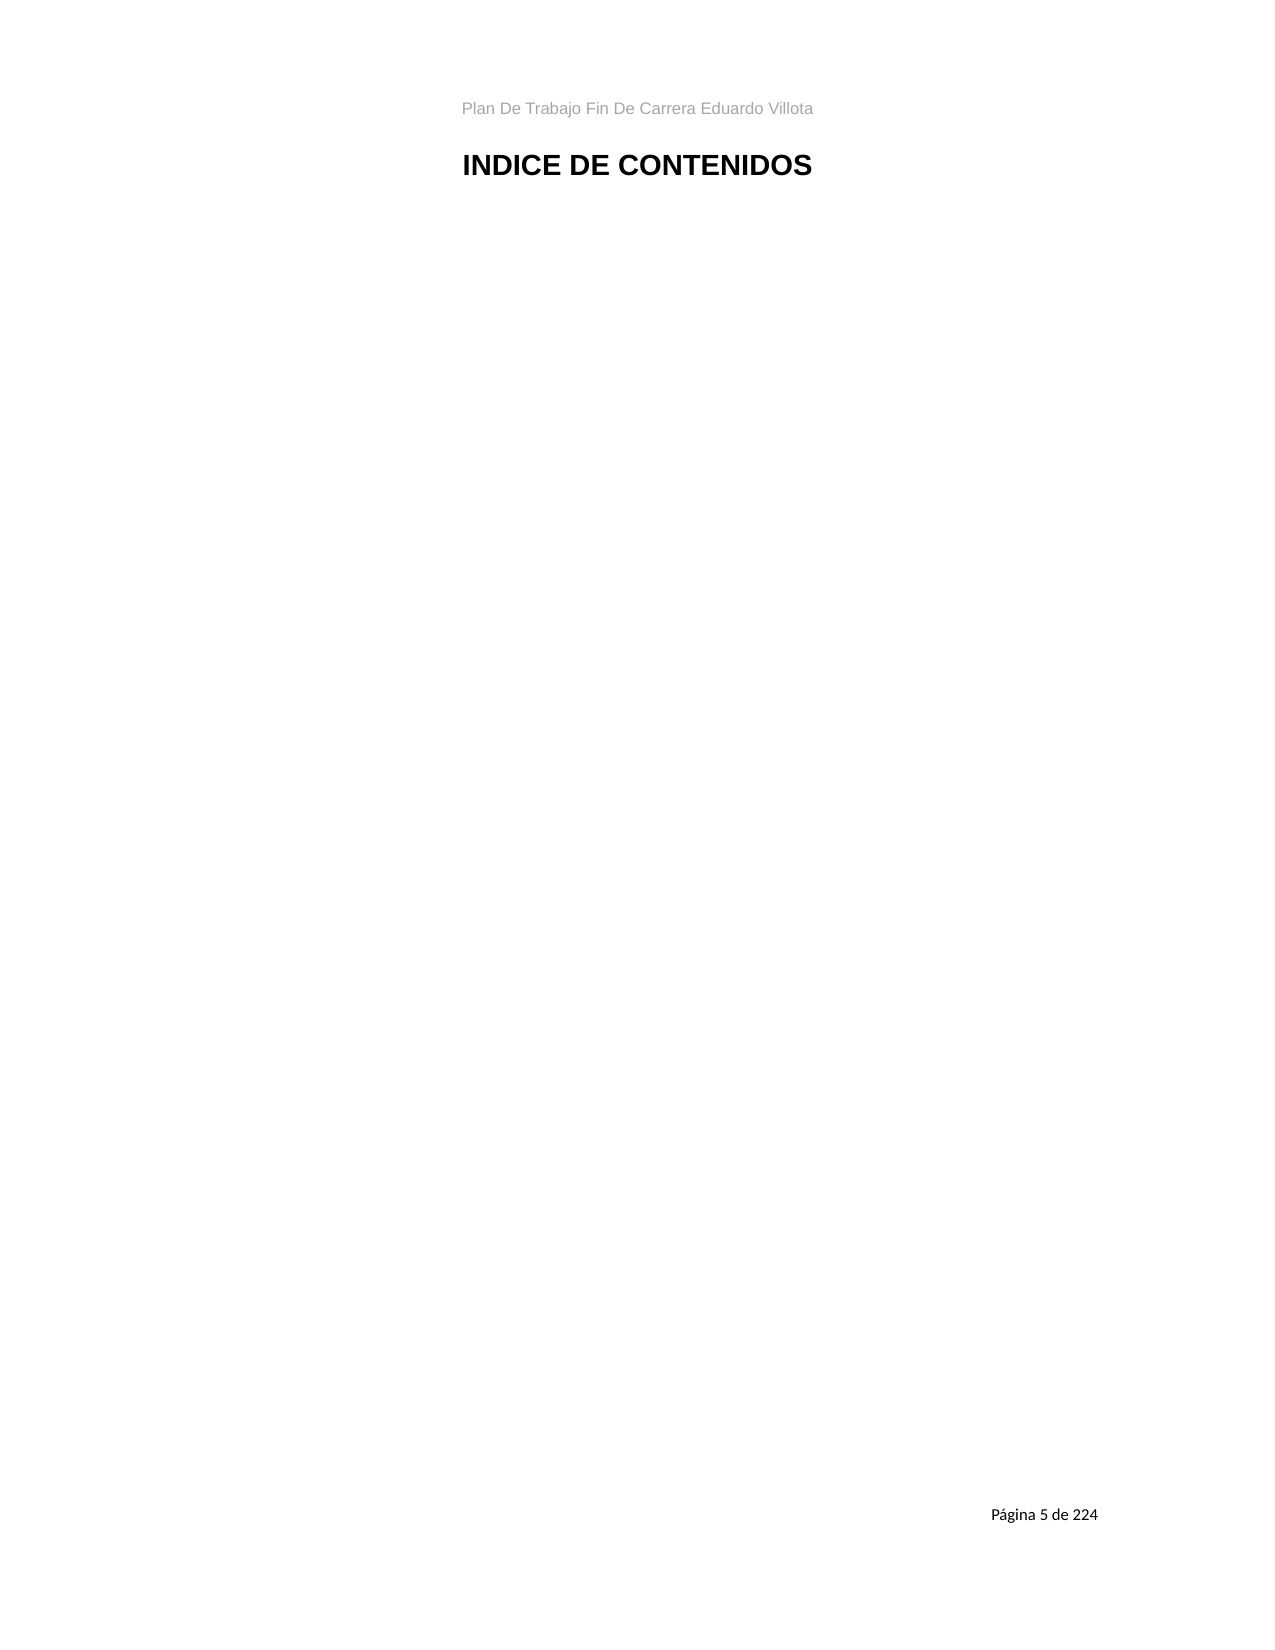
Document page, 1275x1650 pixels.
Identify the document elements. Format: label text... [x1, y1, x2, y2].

text INDICE DE CONTENIDOS [177, 148, 1098, 181]
